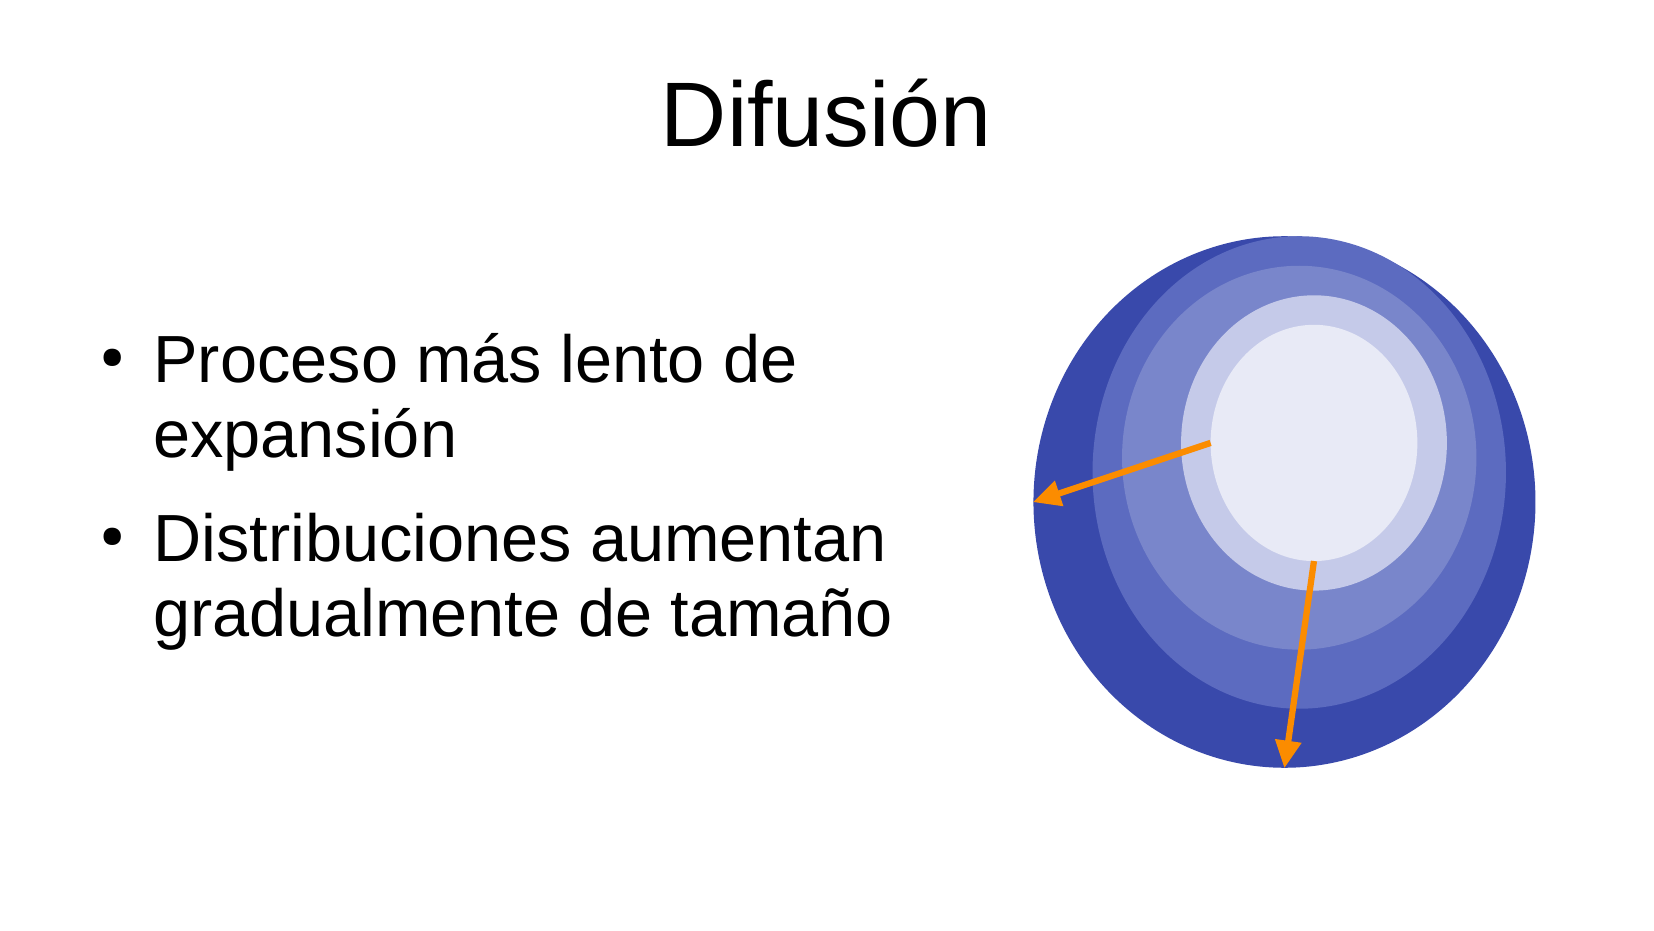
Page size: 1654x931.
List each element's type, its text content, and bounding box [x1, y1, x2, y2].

title Difusión [82, 37, 1571, 193]
text_box [1033, 236, 1536, 768]
list Proceso más lento de expansión Distribuciones aumentan gradualmente de tamaño [82, 217, 916, 758]
